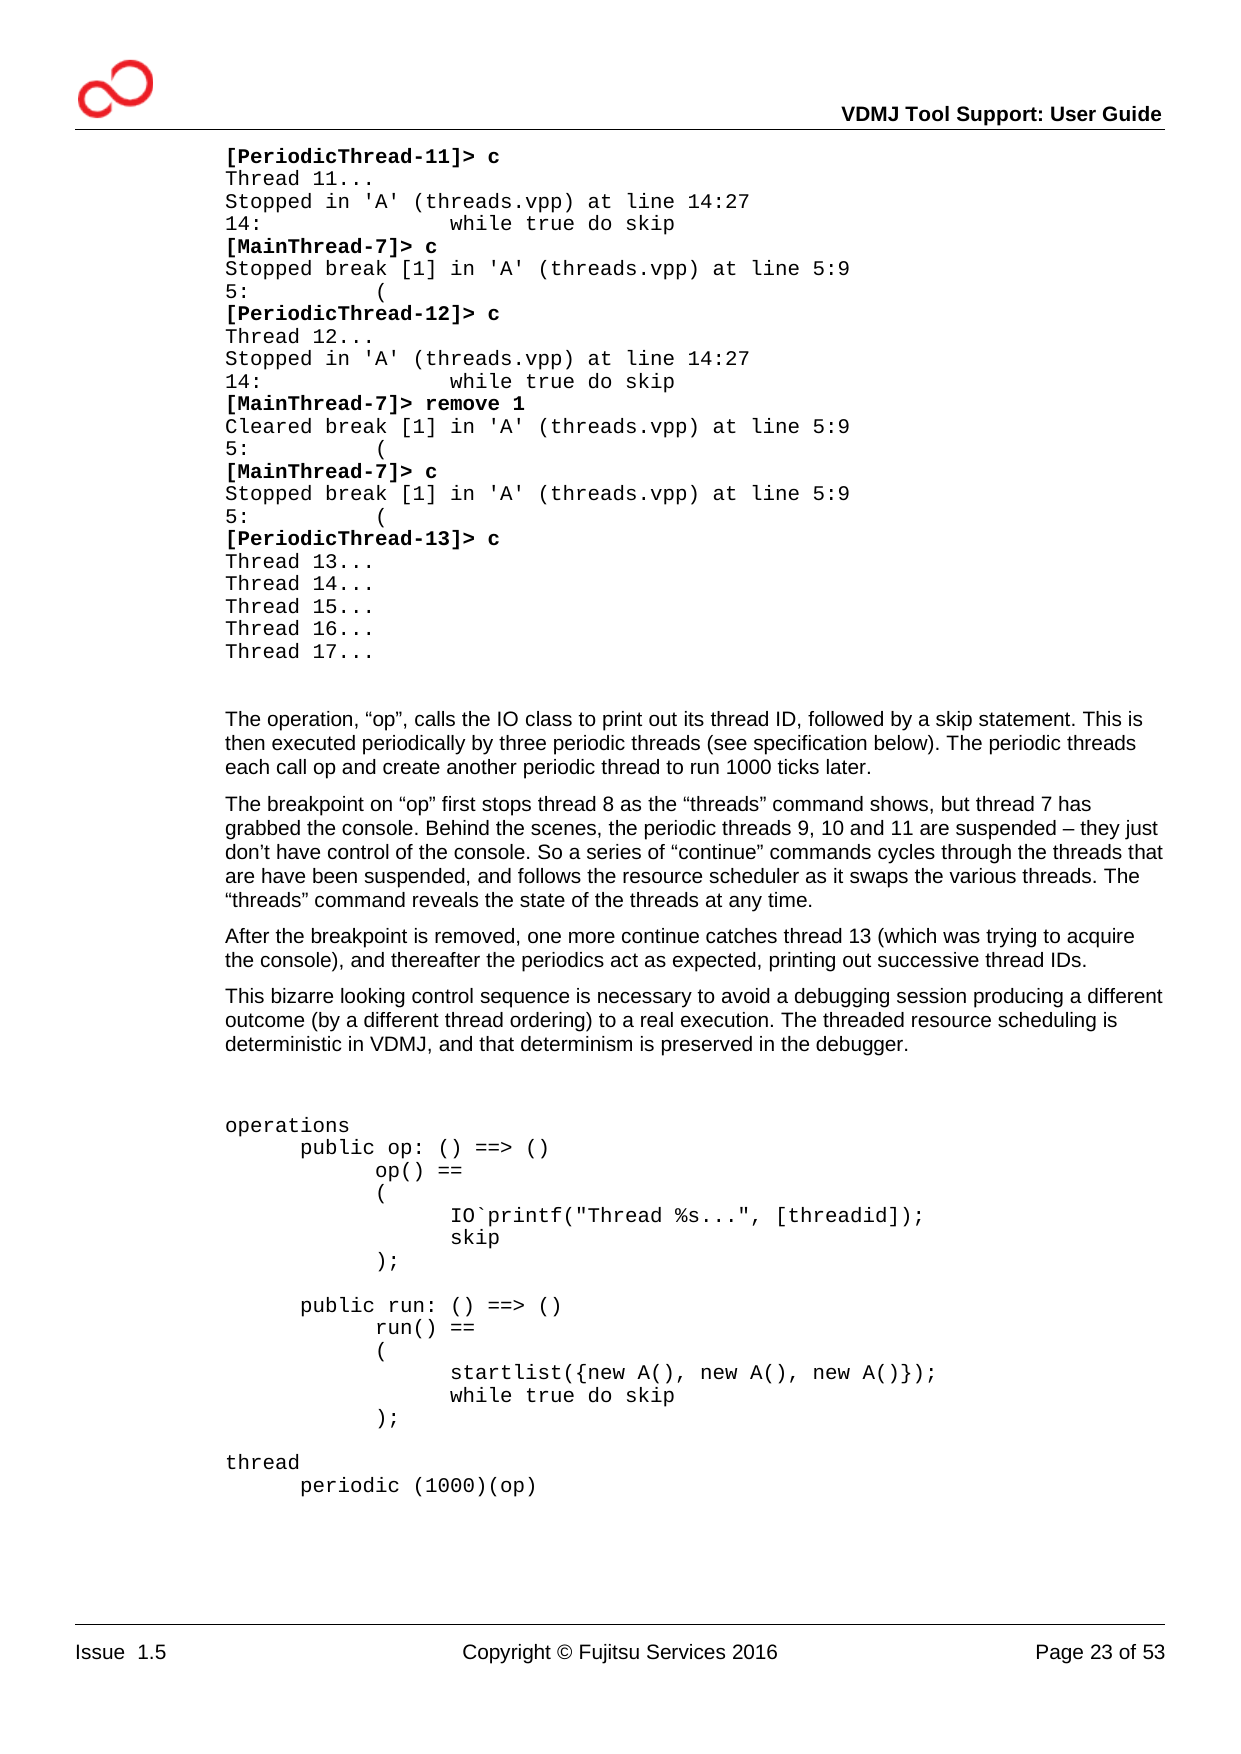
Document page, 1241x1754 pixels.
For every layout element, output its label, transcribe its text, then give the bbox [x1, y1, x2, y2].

text ); [225, 1249, 1165, 1272]
text Cleared break [1] in 'A' (threads.vpp) at line 5:9 [225, 415, 1165, 438]
text Thread 16... [225, 618, 1165, 640]
text Stopped break [1] in 'A' (threads.vpp) at line 5:9 [225, 483, 1165, 505]
text [PeriodicThread-13]> c [225, 528, 1165, 550]
text periodic (1000)(op) [225, 1474, 1165, 1497]
text ( [225, 1182, 1165, 1204]
text run() == [225, 1317, 1165, 1339]
text After the breakpoint is removed, one more continue catches thread 13 (which was trying to acquire the console), and thereafter the periodics act as expected, printing out successive thread IDs. [225, 924, 1165, 972]
text Thread 14... [225, 573, 1165, 595]
text Thread 15... [225, 595, 1165, 618]
text [PeriodicThread-11]> c [225, 145, 1165, 168]
text Thread 11... [225, 168, 1165, 190]
text skip [225, 1227, 1165, 1249]
picture [78, 52, 153, 128]
text [MainThread-7]> c [225, 460, 1165, 483]
text operations [225, 1114, 1165, 1137]
text op() == [225, 1159, 1165, 1182]
text 14: while true do skip [225, 370, 1165, 393]
text Stopped in 'A' (threads.vpp) at line 14:27 [225, 348, 1165, 370]
text public op: () ==> () [225, 1137, 1165, 1159]
text This bizarre looking control sequence is necessary to avoid a debugging session producing a different outcome (by a different thread ordering) to a real execution. The threaded resource scheduling is deterministic in VDMJ, and that determinism is preserved in the debugger. [225, 985, 1165, 1057]
text Thread 17... [225, 640, 1165, 663]
text The breakpoint on “op” first stops thread 8 as the “threads” command shows, but thread 7 has grabbed the console. Behind the scenes, the periodic threads 9, 10 and 11 are suspended – they just don’t have control of the console. So a series of “continue” commands cycles through the threads that are have been suspended, and follows the resource scheduler as it swaps the various threads. The “threads” command reveals the state of the threads at any time. [225, 792, 1165, 912]
text thread [225, 1452, 1165, 1474]
text [MainThread-7]> remove 1 [225, 393, 1165, 415]
text 5: ( [225, 505, 1165, 528]
text ( [225, 1339, 1165, 1362]
text [PeriodicThread-12]> c [225, 303, 1165, 325]
text Thread 12... [225, 325, 1165, 348]
text [MainThread-7]> c [225, 235, 1165, 258]
text public run: () ==> () [225, 1294, 1165, 1317]
text Stopped break [1] in 'A' (threads.vpp) at line 5:9 [225, 258, 1165, 280]
text The operation, “op”, calls the IO class to print out its thread ID, followed by a skip statement. This is then executed periodically by three periodic threads (see specification below). The periodic threads each call op and create another periodic thread to run 1000 ticks later. [225, 708, 1165, 779]
text startlist({new A(), new A(), new A()}); [225, 1362, 1165, 1384]
text IO`printf("Thread %s...", [threadid]); [225, 1204, 1165, 1227]
text ); [225, 1407, 1165, 1429]
text 5: ( [225, 280, 1165, 303]
text while true do skip [225, 1384, 1165, 1407]
text 5: ( [225, 438, 1165, 460]
text Thread 13... [225, 550, 1165, 573]
text Stopped in 'A' (threads.vpp) at line 14:27 [225, 190, 1165, 213]
text 14: while true do skip [225, 213, 1165, 235]
